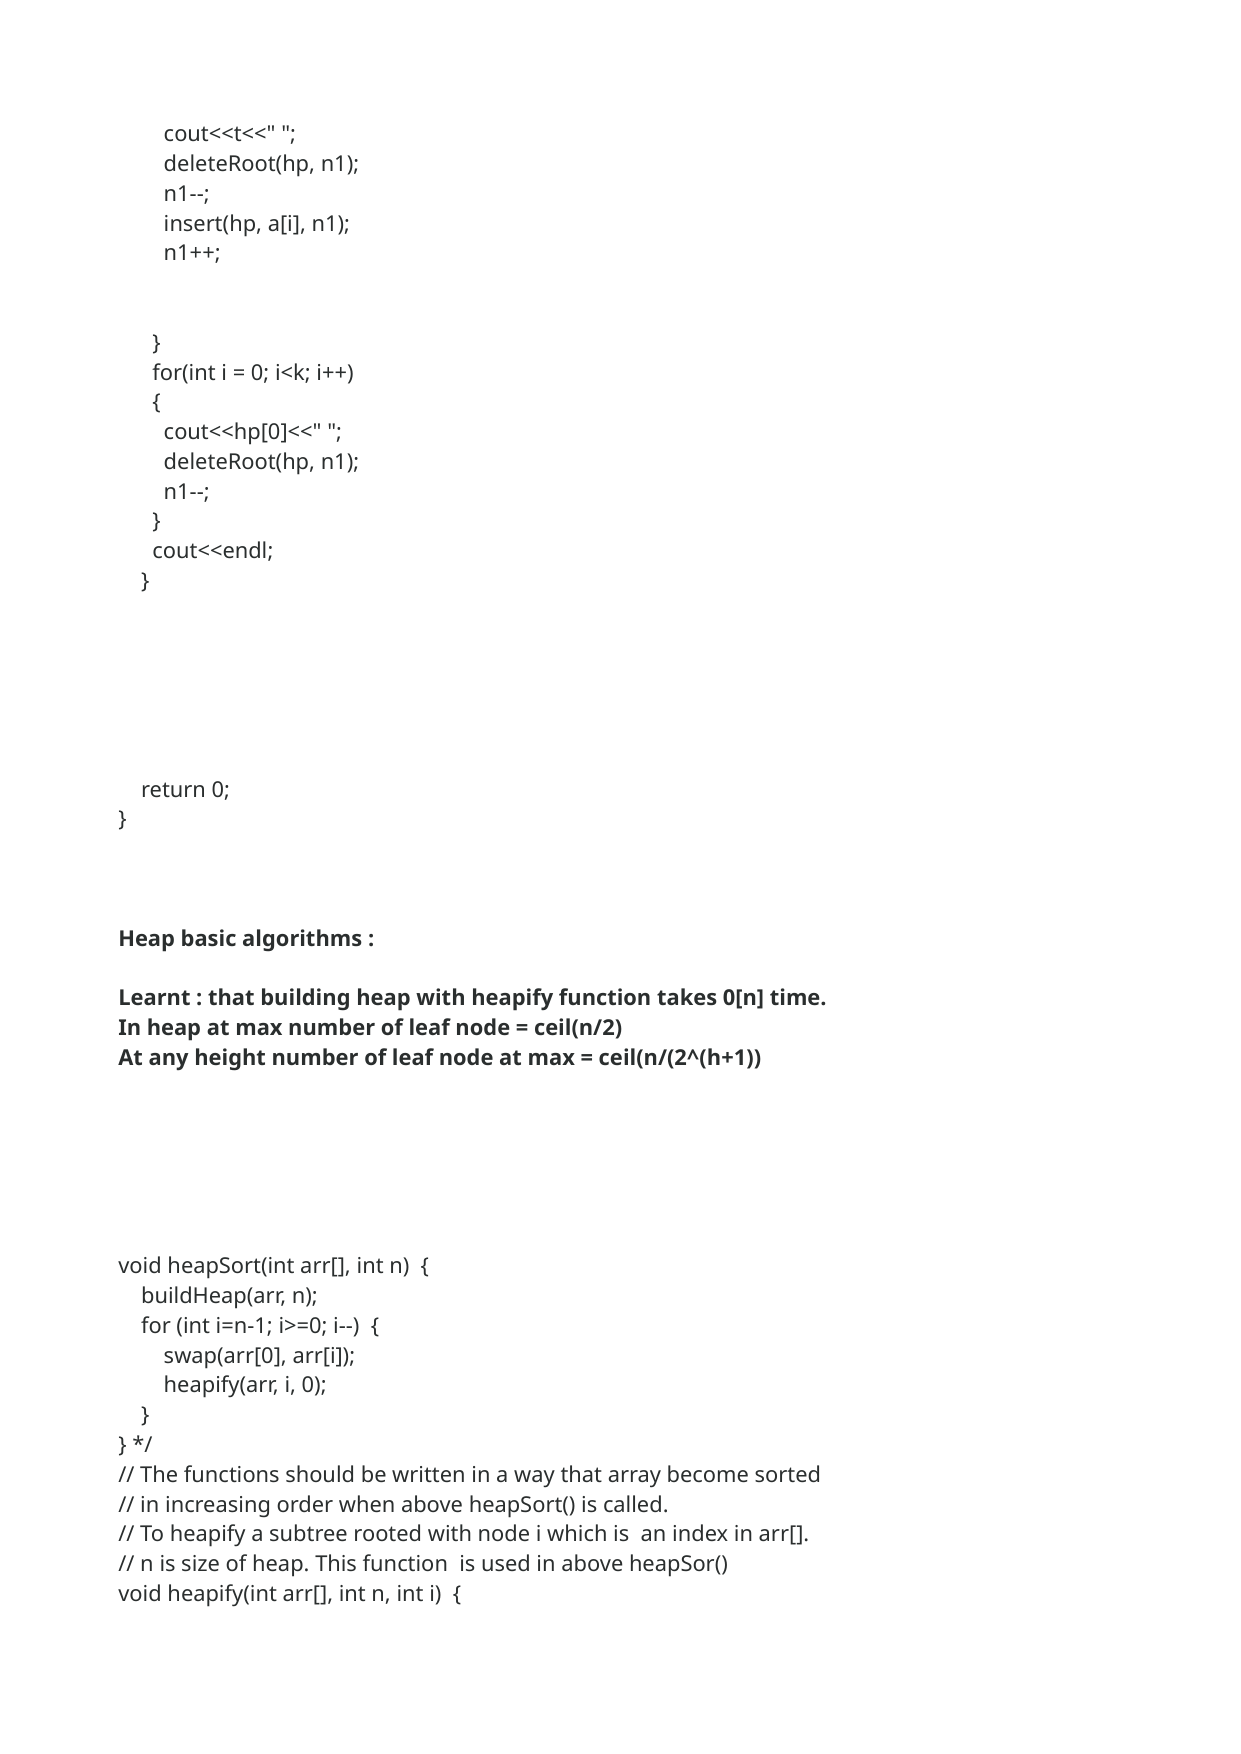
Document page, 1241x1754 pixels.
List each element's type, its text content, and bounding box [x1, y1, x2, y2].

text n1--; [118, 476, 1122, 505]
text for (int i=n-1; i>=0; i--) { [118, 1310, 1122, 1339]
text } */ [118, 1429, 1122, 1459]
text In heap at max number of leaf node = ceil(n/2) [118, 1012, 1122, 1042]
text cout<<endl; [118, 535, 1122, 565]
text cout<<hp[0]<<" "; [118, 416, 1122, 446]
text { [118, 386, 1122, 416]
text } [118, 803, 1122, 833]
text deleteRoot(hp, n1); [118, 148, 1122, 178]
text cout<<t<<" "; [118, 118, 1122, 148]
text // To heapify a subtree rooted with node i which is an index in arr[]. [118, 1518, 1122, 1548]
text n1--; [118, 178, 1122, 207]
text Heap basic algorithms : [118, 922, 1122, 952]
text insert(hp, a[i], n1); [118, 207, 1122, 237]
text swap(arr[0], arr[i]); [118, 1339, 1122, 1369]
text } [118, 565, 1122, 595]
text // n is size of heap. This function is used in above heapSor() [118, 1548, 1122, 1578]
text void heapSort(int arr[], int n) { [118, 1250, 1122, 1280]
text for(int i = 0; i<k; i++) [118, 356, 1122, 386]
text } [118, 505, 1122, 535]
text heapify(arr, i, 0); [118, 1369, 1122, 1399]
text void heapify(int arr[], int n, int i) { [118, 1578, 1122, 1608]
text } [118, 327, 1122, 356]
text // in increasing order when above heapSort() is called. [118, 1488, 1122, 1518]
text deleteRoot(hp, n1); [118, 446, 1122, 476]
text // The functions should be written in a way that array become sorted [118, 1459, 1122, 1488]
text Learnt : that building heap with heapify function takes 0[n] time. [118, 982, 1122, 1012]
text } [118, 1399, 1122, 1429]
text buildHeap(arr, n); [118, 1280, 1122, 1310]
text n1++; [118, 237, 1122, 267]
text return 0; [118, 773, 1122, 803]
text At any height number of leaf node at max = ceil(n/(2^(h+1)) [118, 1042, 1122, 1071]
